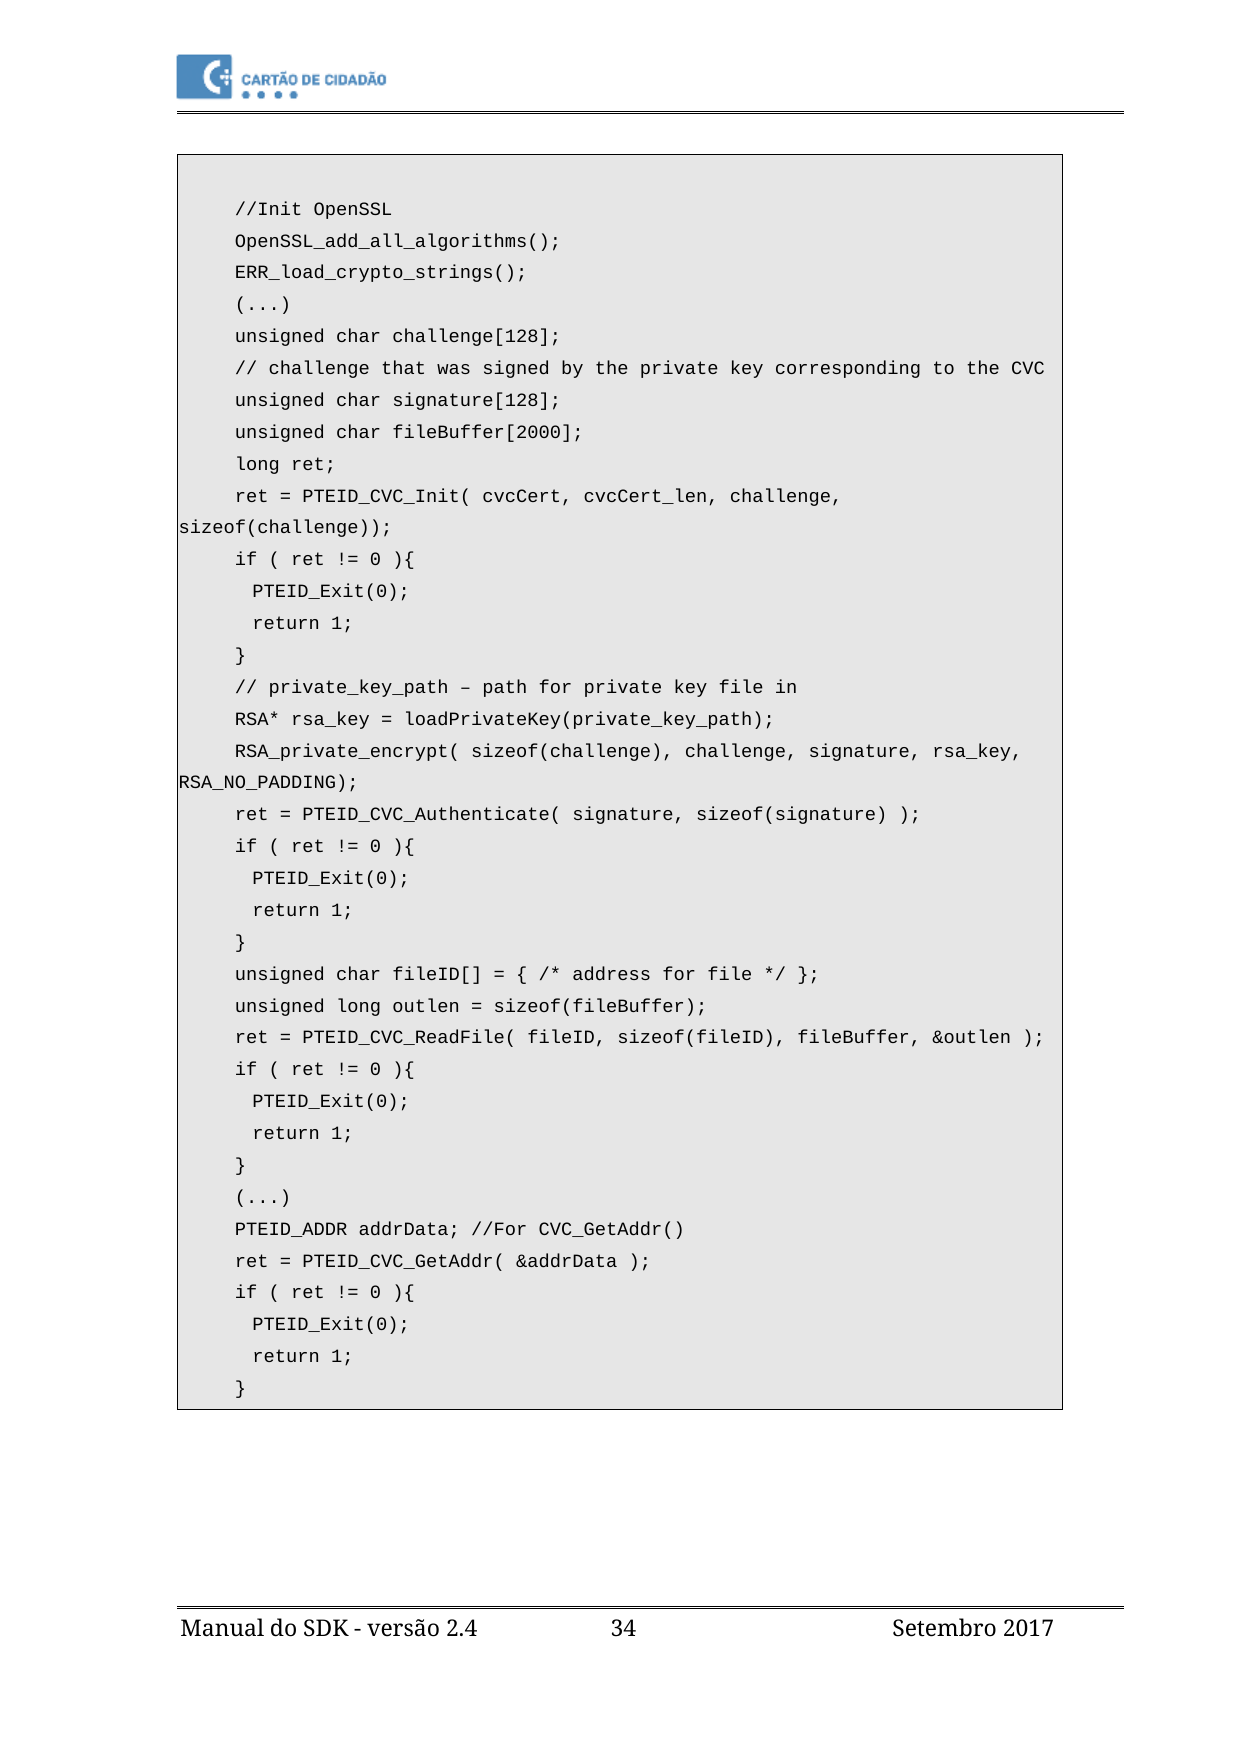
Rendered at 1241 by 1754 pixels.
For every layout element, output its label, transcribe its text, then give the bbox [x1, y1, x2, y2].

text return 1; [178, 1347, 1062, 1368]
text //Init OpenSSL [178, 199, 1062, 221]
text long ret; [178, 454, 1062, 476]
text return 1; [178, 1124, 1062, 1145]
text ret = PTEID_CVC_GetAddr( &addrData ); [178, 1251, 1062, 1273]
text unsigned char fileBuffer[2000]; [178, 423, 1062, 444]
text (...) [178, 1188, 1062, 1209]
text PTEID_Exit(0); [178, 1315, 1062, 1336]
text PTEID_ADDR addrData; //For CVC_GetAddr() [178, 1219, 1062, 1241]
text PTEID_Exit(0); [178, 582, 1062, 603]
text // private_key_path – path for private key file in [178, 678, 1062, 699]
text return 1; [178, 614, 1062, 635]
text unsigned char signature[128]; [178, 391, 1062, 412]
text ret = PTEID_CVC_ReadFile( fileID, sizeof(fileID), fileBuffer, &outlen ); [178, 1028, 1062, 1049]
text } [178, 1156, 1062, 1177]
text ret = PTEID_CVC_Init( cvcCert, cvcCert_len, challenge, sizeof(challenge)); [178, 486, 1062, 539]
text if ( ret != 0 ){ [178, 1060, 1062, 1081]
picture [174, 49, 428, 106]
text OpenSSL_add_all_algorithms(); [178, 231, 1062, 253]
text RSA_private_encrypt( sizeof(challenge), challenge, signature, rsa_key, RSA_NO_PADDING); [178, 741, 1062, 794]
text // challenge that was signed by the private key corresponding to the CVC [178, 359, 1062, 380]
text unsigned long outlen = sizeof(fileBuffer); [178, 996, 1062, 1018]
text unsigned char challenge[128]; [178, 327, 1062, 348]
text } [178, 646, 1062, 667]
text } [178, 933, 1062, 954]
text PTEID_Exit(0); [178, 869, 1062, 890]
text unsigned char fileID[] = { /* address for file */ }; [178, 964, 1062, 986]
text RSA* rsa_key = loadPrivateKey(private_key_path); [178, 709, 1062, 731]
text ret = PTEID_CVC_Authenticate( signature, sizeof(signature) ); [178, 805, 1062, 826]
text if ( ret != 0 ){ [178, 1283, 1062, 1304]
text if ( ret != 0 ){ [178, 550, 1062, 571]
text return 1; [178, 901, 1062, 922]
text } [178, 1379, 1062, 1400]
text ERR_load_crypto_strings(); [178, 263, 1062, 284]
text (...) [178, 295, 1062, 316]
text if ( ret != 0 ){ [178, 837, 1062, 858]
text PTEID_Exit(0); [178, 1092, 1062, 1113]
